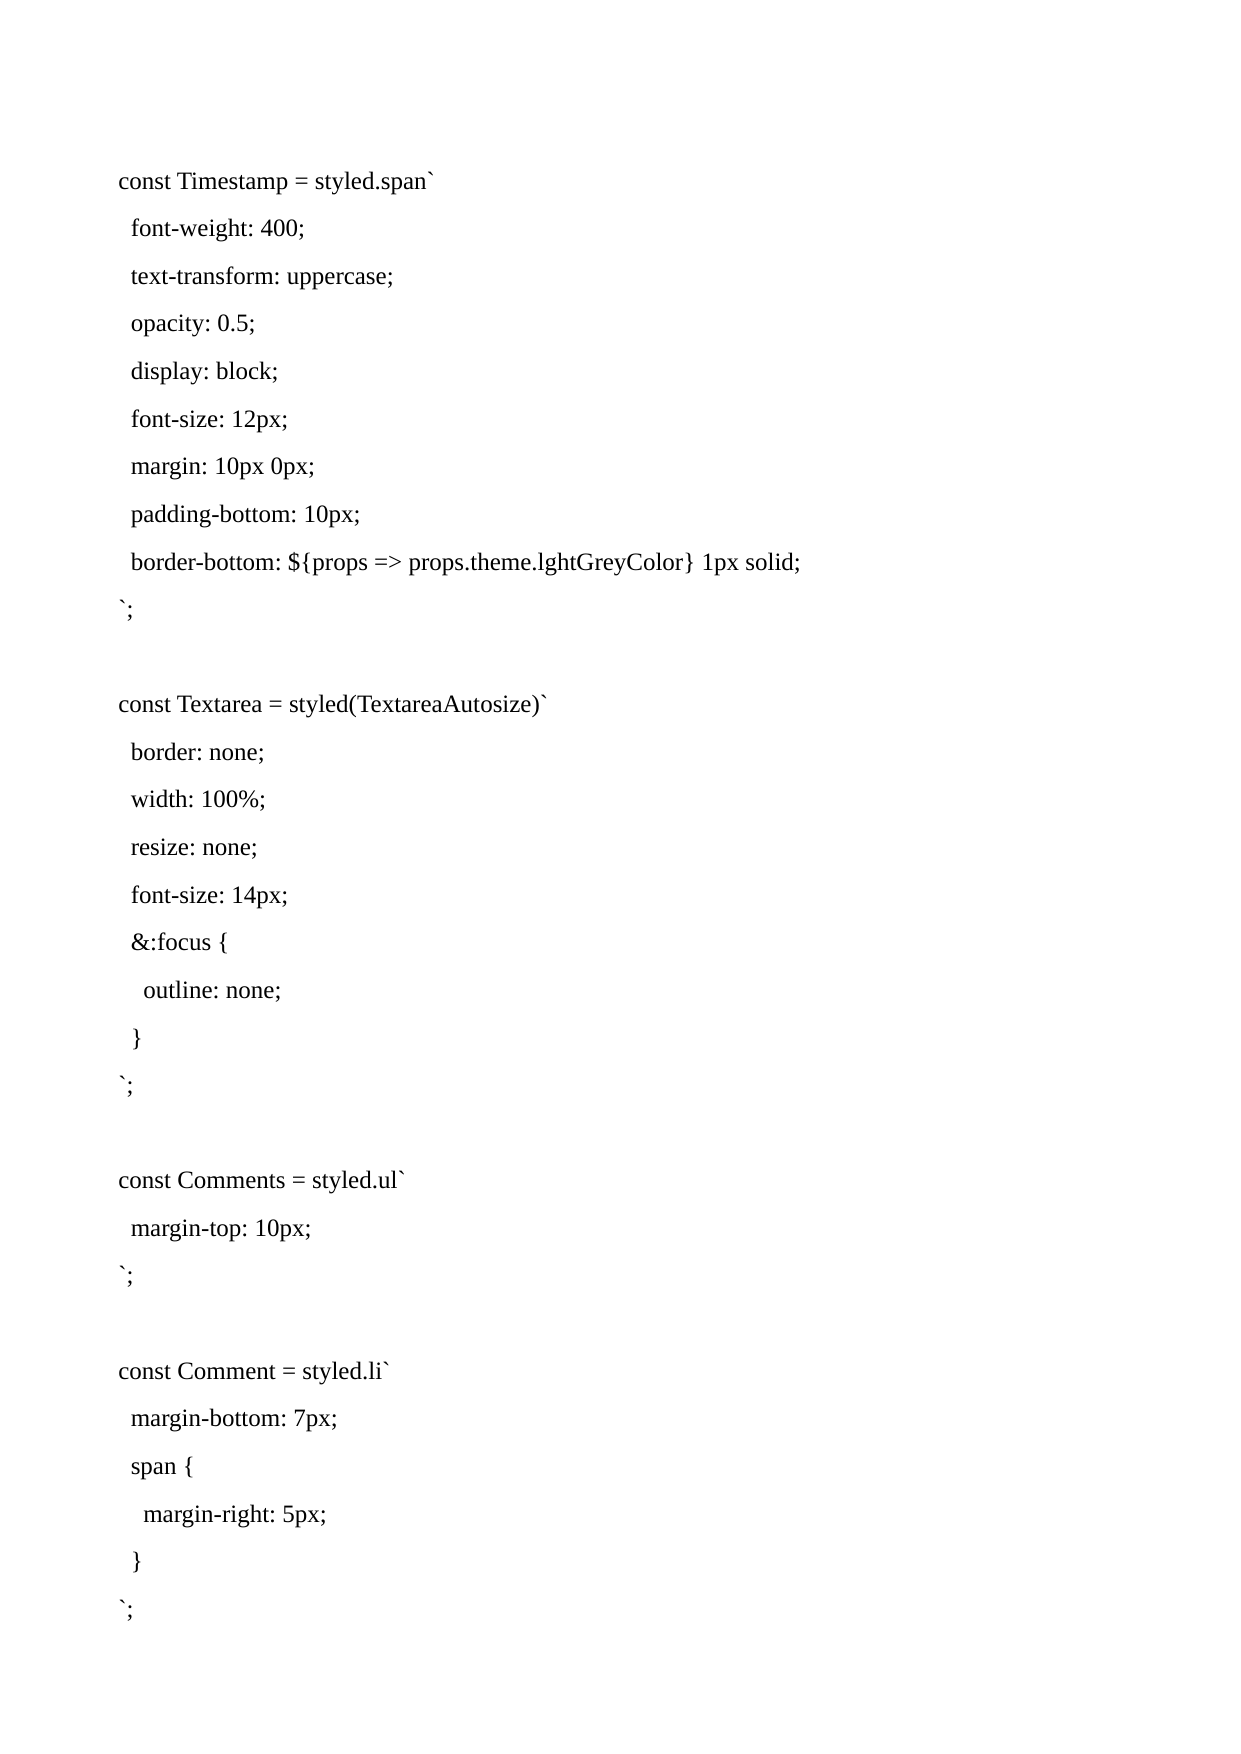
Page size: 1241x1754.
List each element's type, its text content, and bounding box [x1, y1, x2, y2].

text const Textarea = styled(TextareaAutosize)` [118, 689, 1122, 718]
text } [118, 1546, 1122, 1575]
text width: 100%; [118, 784, 1122, 813]
text span { [118, 1451, 1122, 1480]
text &:focus { [118, 927, 1122, 956]
text const Comment = styled.li` [118, 1356, 1122, 1384]
text margin: 10px 0px; [118, 451, 1122, 480]
text `; [118, 1070, 1122, 1099]
text `; [118, 1261, 1122, 1289]
text } [118, 1023, 1122, 1051]
text const Comments = styled.ul` [118, 1165, 1122, 1194]
text text-transform: uppercase; [118, 261, 1122, 290]
text padding-bottom: 10px; [118, 499, 1122, 528]
text resize: none; [118, 832, 1122, 861]
text outline: none; [118, 975, 1122, 1004]
text margin-right: 5px; [118, 1499, 1122, 1527]
text display: block; [118, 356, 1122, 385]
text `; [118, 594, 1122, 623]
text const Timestamp = styled.span` [118, 166, 1122, 194]
text margin-bottom: 7px; [118, 1403, 1122, 1432]
text border-bottom: ${props => props.theme.lghtGreyColor} 1px solid; [118, 547, 1122, 575]
text border: none; [118, 737, 1122, 766]
text font-size: 14px; [118, 880, 1122, 908]
text opacity: 0.5; [118, 308, 1122, 337]
text margin-top: 10px; [118, 1213, 1122, 1242]
text font-weight: 400; [118, 213, 1122, 242]
text font-size: 12px; [118, 404, 1122, 432]
text `; [118, 1594, 1122, 1623]
